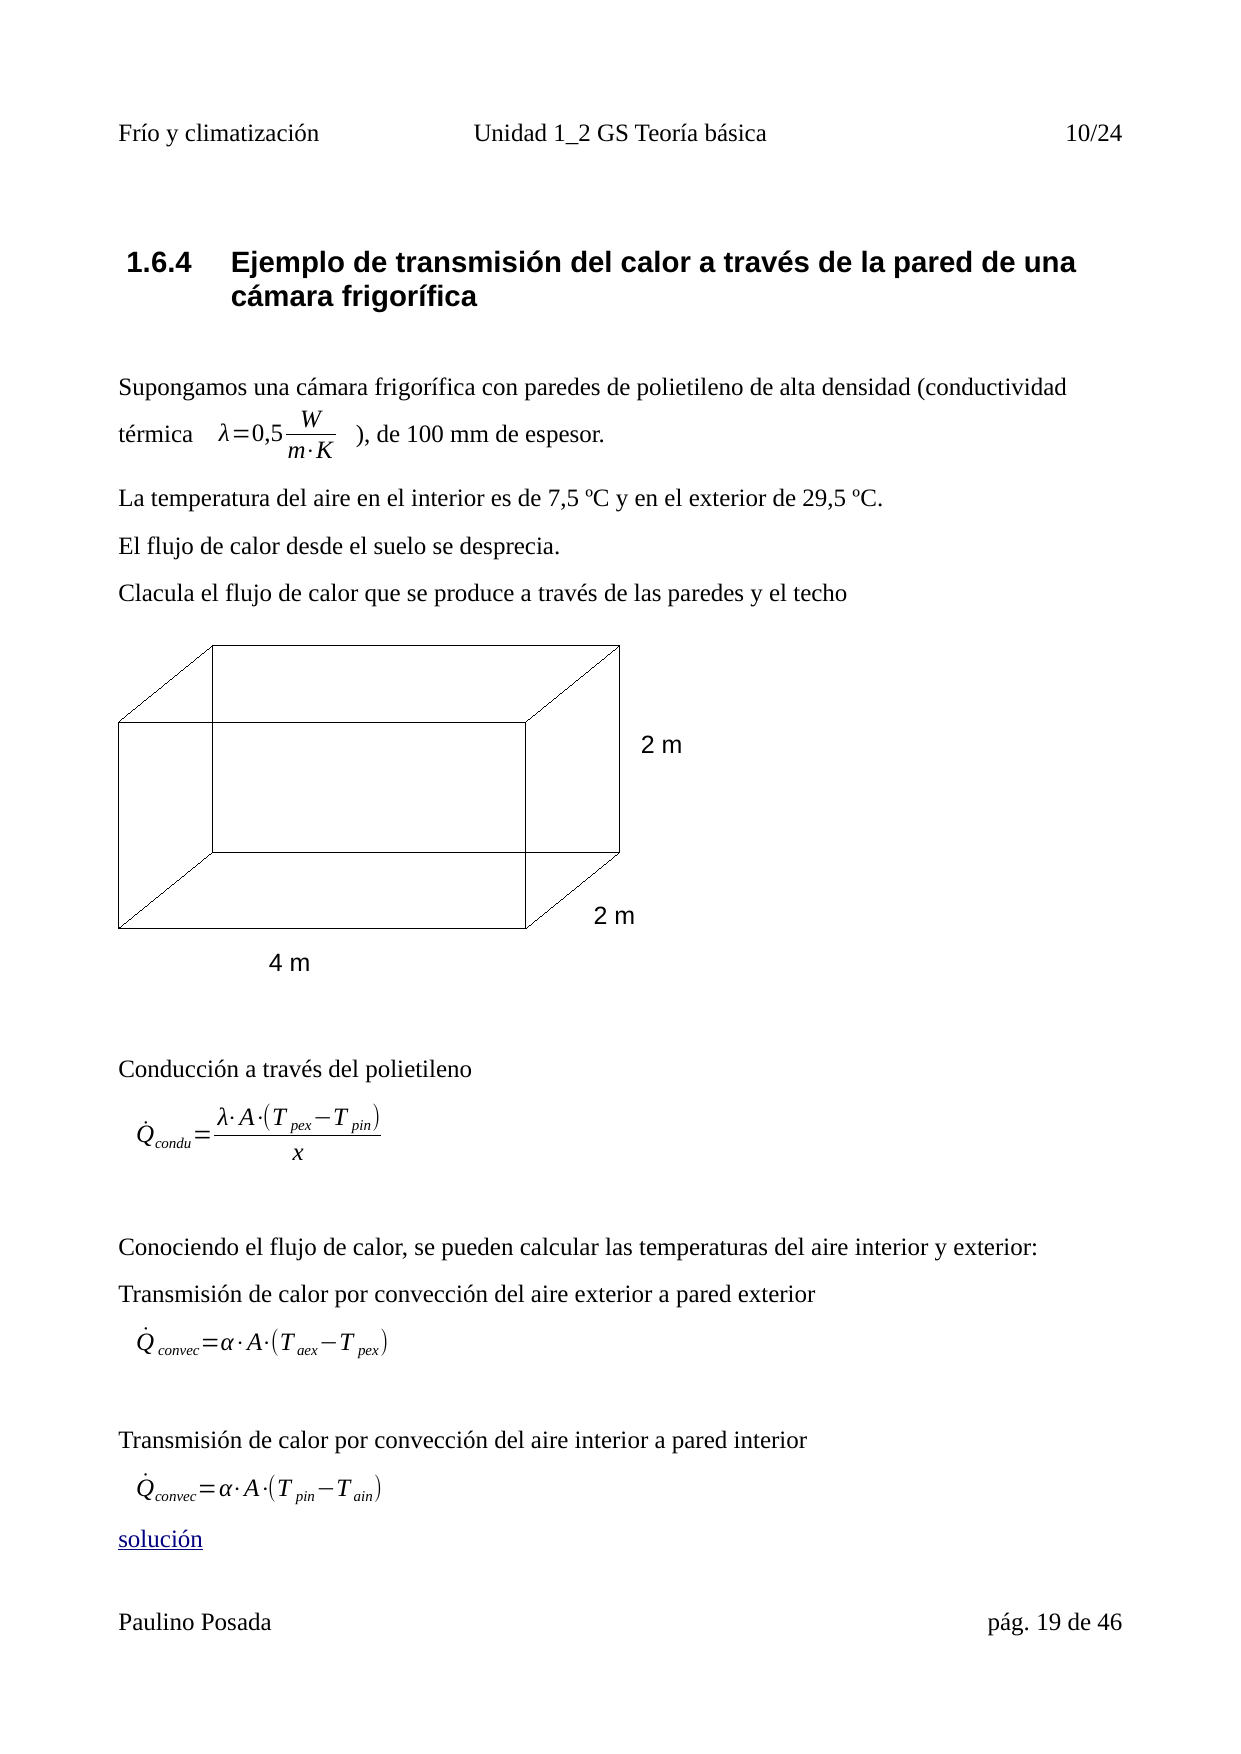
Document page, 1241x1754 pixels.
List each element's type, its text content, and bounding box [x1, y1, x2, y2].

text La temperatura del aire en el interior es de 7,5 ºC y en el exterior de 29,5 ºC. [118, 483, 1122, 512]
text Conociendo el flujo de calor, se pueden calcular las temperaturas del aire interior y exterior: [118, 1232, 1122, 1261]
text Conducción a través del polietileno [118, 1054, 1122, 1083]
text Transmisión de calor por convección del aire interior a pared interior [118, 1425, 1122, 1454]
text Clacula el flujo de calor que se produce a través de las paredes y el techo [118, 578, 1122, 607]
text solución [118, 1524, 1122, 1553]
text Supongamos una cámara frigorífica con paredes de polietileno de alta densidad (conductividad térmica ), de 100 mm de espesor. [118, 372, 1122, 464]
text Transmisión de calor por convección del aire exterior a pared exterior [118, 1279, 1122, 1308]
subtitle Ejemplo de transmisión del calor a través de la pared de una cámara frigorífica [118, 245, 1122, 312]
text El flujo de calor desde el suelo se desprecia. [118, 531, 1122, 559]
